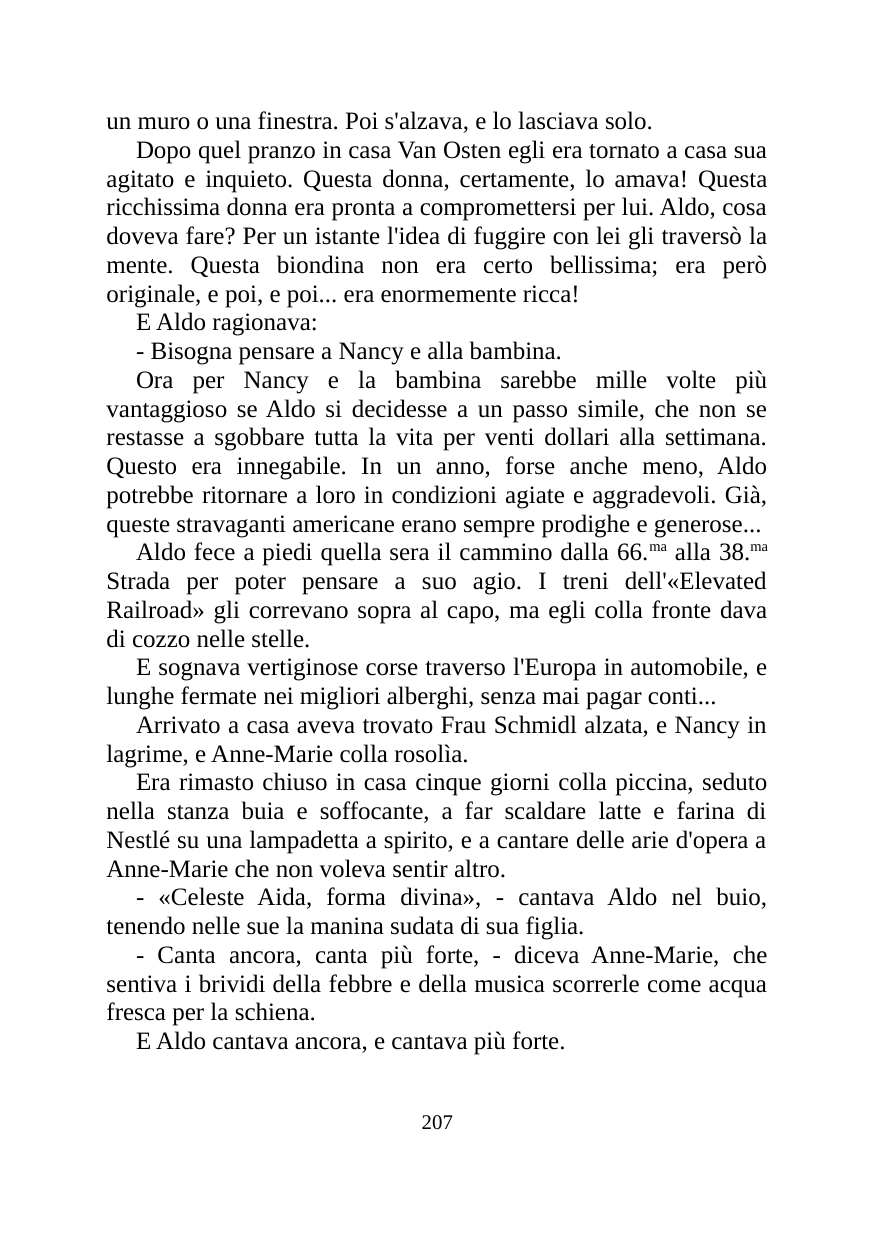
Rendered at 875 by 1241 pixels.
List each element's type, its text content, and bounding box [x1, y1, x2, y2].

text Ora per Nancy e la bambina sarebbe mille volte più vantaggioso se Aldo si decidesse a un passo simile, che non se restasse a sgobbare tutta la vita per venti dollari alla settimana. Questo era innegabile. In un anno, forse anche meno, Aldo potrebbe ritornare a loro in condizioni agiate e aggradevoli. Già, queste stravaganti americane erano sempre prodighe e generose... [106, 365, 768, 537]
text Aldo fece a piedi quella sera il cammino dalla 66.ma alla 38.ma Strada per poter pensare a suo agio. I treni dell'«Elevated Railroad» gli correvano sopra al capo, ma egli colla fronte dava di cozzo nelle stelle. [106, 537, 768, 652]
text Era rimasto chiuso in casa cinque giorni colla piccina, seduto nella stanza buia e soffocante, a far scaldare latte e farina di Nestlé su una lampadetta a spirito, e a cantare delle arie d'opera a Anne-Marie che non voleva sentir altro. [106, 767, 768, 882]
text - Bisogna pensare a Nancy e alla bambina. [106, 336, 768, 365]
text E Aldo ragionava: [106, 307, 768, 336]
text Dopo quel pranzo in casa Van Osten egli era tornato a casa sua agitato e inquieto. Questa donna, certamente, lo amava! Questa ricchissima donna era pronta a compromettersi per lui. Aldo, cosa doveva fare? Per un istante l'idea di fuggire con lei gli traversò la mente. Questa biondina non era certo bellissima; era però originale, e poi, e poi... era enormemente ricca! [106, 135, 768, 307]
text un muro o una finestra. Poi s'alzava, e lo lasciava solo. [106, 106, 768, 135]
text E sognava vertiginose corse traverso l'Europa in automobile, e lunghe fermate nei migliori alberghi, senza mai pagar conti... [106, 652, 768, 710]
text Arrivato a casa aveva trovato Frau Schmidl alzata, e Nancy in lagrime, e Anne-Marie colla rosolìa. [106, 710, 768, 767]
text E Aldo cantava ancora, e cantava più forte. [106, 1026, 768, 1055]
text - Canta ancora, canta più forte, - diceva Anne-Marie, che sentiva i brividi della febbre e della musica scorrerle come acqua fresca per la schiena. [106, 940, 768, 1026]
text - «Celeste Aida, forma divina», - cantava Aldo nel buio, tenendo nelle sue la manina sudata di sua figlia. [106, 882, 768, 940]
